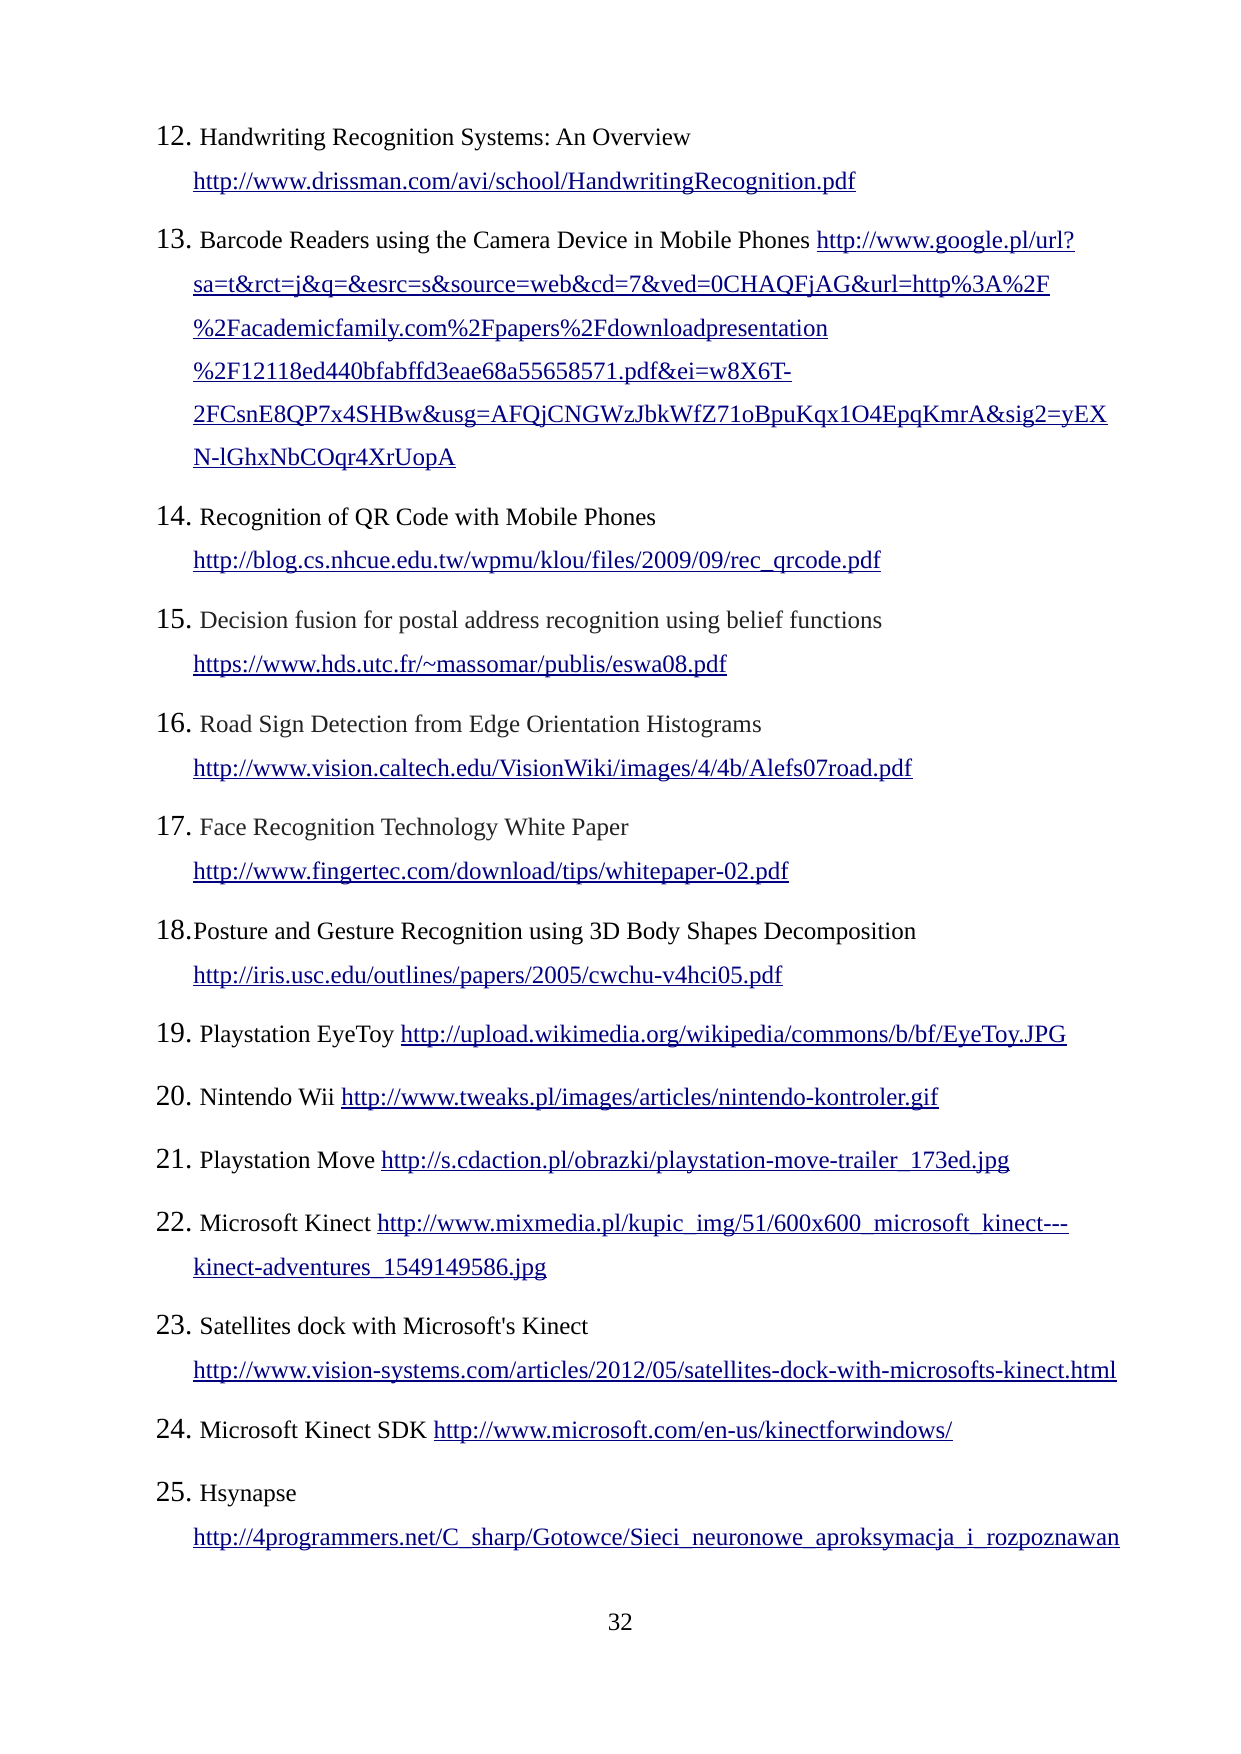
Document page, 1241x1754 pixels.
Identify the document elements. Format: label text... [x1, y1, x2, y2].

list Posture and Gesture Recognition using 3D Body Shapes Decomposition http://iris.usc.edu/outlines/papers/2005/cwchu-v4hci05.pdf [156, 912, 1122, 988]
list Playstation Move http://s.cdaction.pl/obrazki/playstation-move-trailer_173ed.jpg [156, 1141, 1122, 1174]
list Decision fusion for postal address recognition using belief functions https://www.hds.utc.fr/~massomar/publis/eswa08.pdf [156, 601, 1122, 678]
list Handwriting Recognition Systems: An Overview http://www.drissman.com/avi/school/HandwritingRecognition.pdf [156, 118, 1122, 195]
list Recognition of QR Code with Mobile Phones http://blog.cs.nhcue.edu.tw/wpmu/klou/files/2009/09/rec_qrcode.pdf [156, 498, 1122, 574]
list Road Sign Detection from Edge Orientation Histograms http://www.vision.caltech.edu/VisionWiki/images/4/4b/Alefs07road.pdf [156, 705, 1122, 781]
list Satellites dock with Microsoft's Kinect http://www.vision-systems.com/articles/2012/05/satellites-dock-with-microsofts-kinect.html [156, 1307, 1122, 1384]
list Barcode Readers using the Camera Device in Mobile Phones http://www.google.pl/url?sa=t&rct=j&q=&esrc=s&source=web&cd=7&ved=0CHAQFjAG&url=http%3A%2F%2Facademicfamily.com%2Fpapers%2Fdownloadpresentation%2F12118ed440bfabffd3eae68a55658571.pdf&ei=w8X6T-2FCsnE8QP7x4SHBw&usg=AFQjCNGWzJbkWfZ71oBpuKqx1O4EpqKmrA&sig2=yEXN-lGhxNbCOqr4XrUopA [156, 222, 1122, 471]
list Microsoft Kinect http://www.mixmedia.pl/kupic_img/51/600x600_microsoft_kinect---kinect-adventures_1549149586.jpg [156, 1204, 1122, 1281]
list Face Recognition Technology White Paper http://www.fingertec.com/download/tips/whitepaper-02.pdf [156, 808, 1122, 885]
list Microsoft Kinect SDK http://www.microsoft.com/en-us/kinectforwindows/ [156, 1411, 1122, 1444]
list Playstation EyeToy http://upload.wikimedia.org/wikipedia/commons/b/bf/EyeToy.JPG [156, 1015, 1122, 1049]
list Nintendo Wii http://www.tweaks.pl/images/articles/nintendo-kontroler.gif [156, 1078, 1122, 1112]
list Hsynapse http://4programmers.net/C_sharp/Gotowce/Sieci_neuronowe_aproksymacja_i_rozpoznawan [156, 1474, 1122, 1550]
